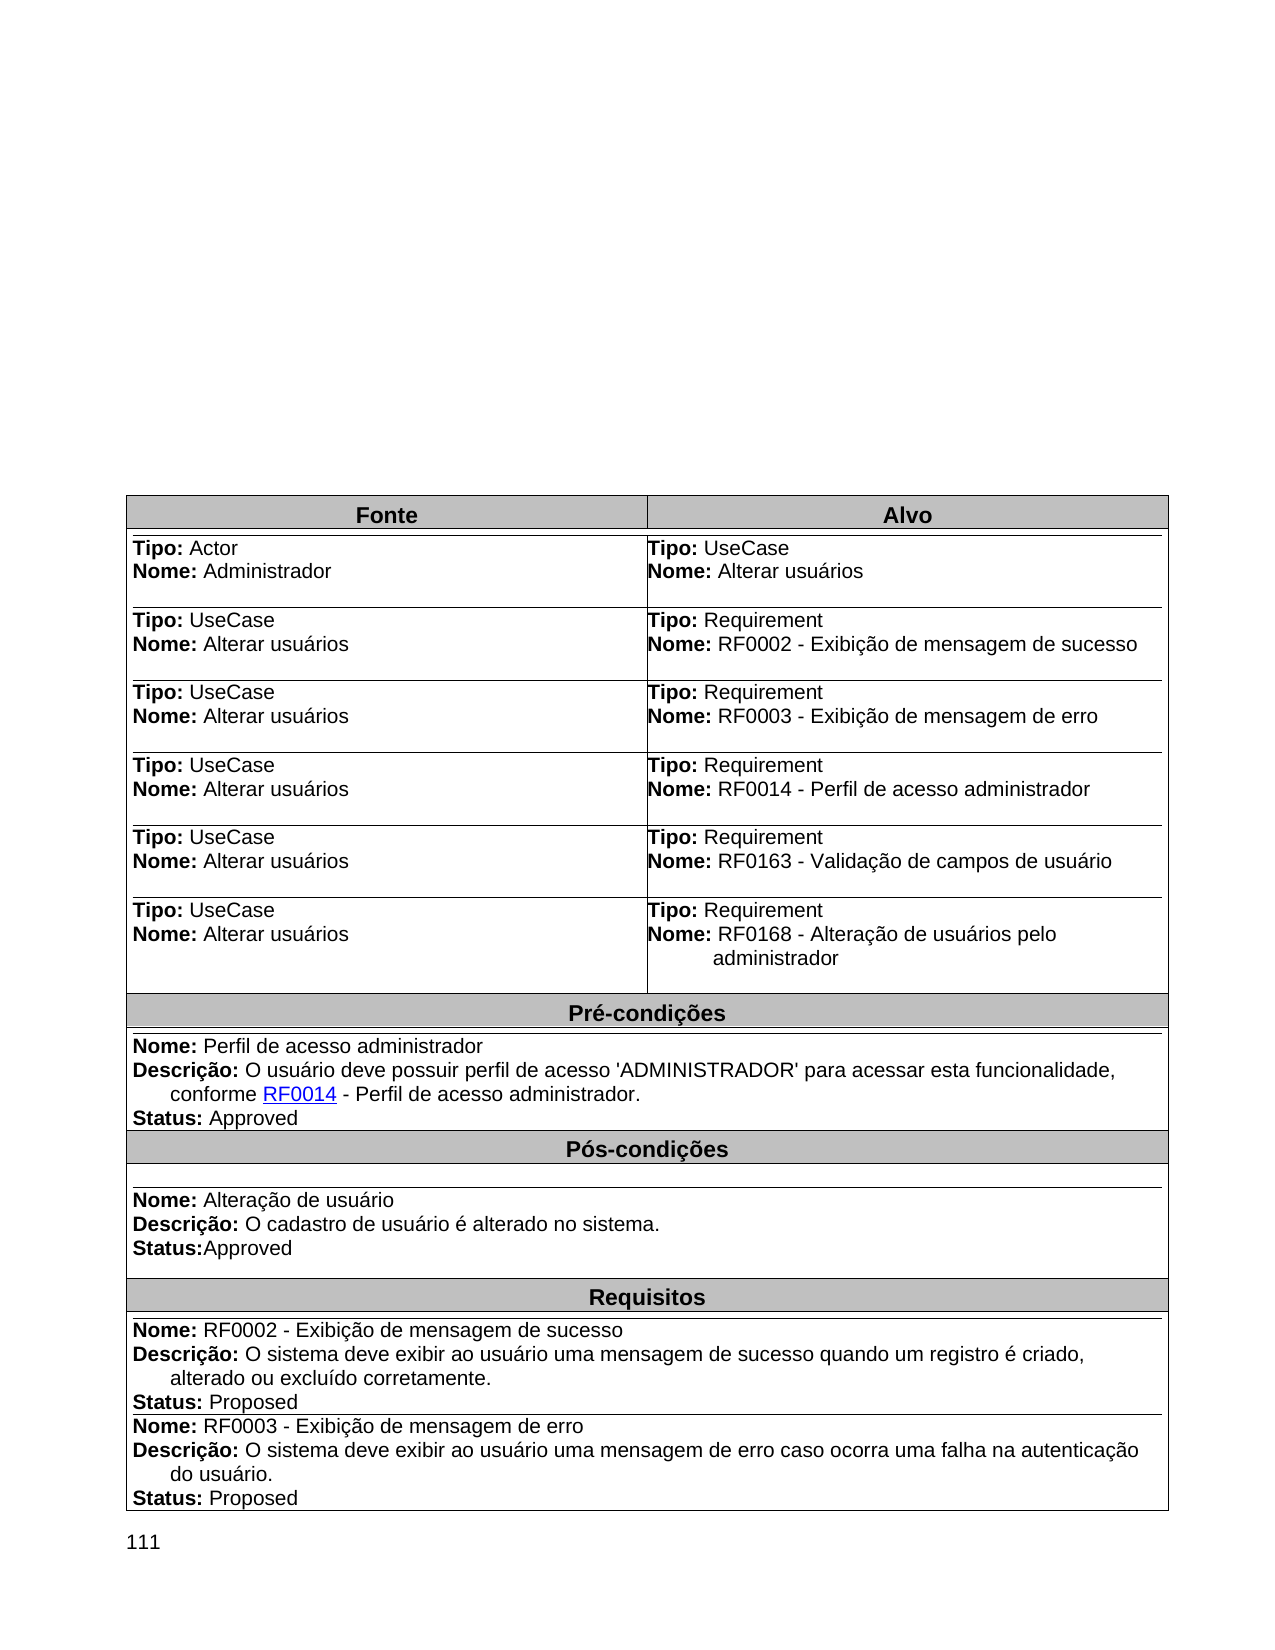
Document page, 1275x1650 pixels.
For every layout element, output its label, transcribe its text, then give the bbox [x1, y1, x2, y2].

table_cell Pós-condições [127, 1131, 1168, 1163]
table_cell Tipo: Requirement Nome: RF0002 - Exibição de mensagem de sucesso [648, 608, 1162, 680]
table_cell Tipo: UseCase Nome: Alterar usuários [133, 826, 647, 897]
table_cell Alvo [648, 496, 1168, 528]
table_cell Nome: RF0003 - Exibição de mensagem de erro Descrição: O sistema deve exibir ao usuário uma mensagem de erro caso ocorra uma falha na autenticação do usuário. Status: Proposed [133, 1415, 1162, 1510]
table_cell [127, 1312, 1168, 1510]
table_cell Tipo: UseCase Nome: Alterar usuários [133, 608, 647, 680]
table_cell [127, 1028, 1168, 1130]
table_cell Requisitos [127, 1279, 1168, 1311]
table_header Nome: Alteração de usuário Descrição: O cadastro de usuário é alterado no sistema. Status:Approved [133, 1188, 1162, 1260]
table_header Nome: RF0002 - Exibição de mensagem de sucesso Descrição: O sistema deve exibir ao usuário uma mensagem de sucesso quando um registro é criado, alterado ou excluído corretamente. Status: Proposed [133, 1319, 1162, 1414]
table_cell [127, 529, 1168, 993]
table_header Tipo: Actor Nome: Administrador [133, 536, 647, 607]
table_cell Tipo: UseCase Nome: Alterar usuários [133, 681, 647, 752]
table_cell Tipo: Requirement Nome: RF0014 - Perfil de acesso administrador [648, 753, 1162, 824]
table_cell Fonte [127, 496, 647, 528]
table_cell Tipo: UseCase Nome: Alterar usuários [133, 753, 647, 824]
table_cell Tipo: Requirement Nome: RF0163 - Validação de campos de usuário [648, 826, 1162, 897]
table_cell Tipo: Requirement Nome: RF0168 - Alteração de usuários pelo administrador [648, 898, 1162, 993]
table_cell Pré-condições [127, 994, 1168, 1026]
table_header Tipo: UseCase Nome: Alterar usuários [648, 536, 1162, 607]
table_cell Tipo: UseCase Nome: Alterar usuários [133, 898, 647, 993]
table_cell [127, 1164, 1168, 1277]
table_cell Tipo: Requirement Nome: RF0003 - Exibição de mensagem de erro [648, 681, 1162, 752]
table_header Nome: Perfil de acesso administrador Descrição: O usuário deve possuir perfil de acesso 'ADMINISTRADOR' para acessar esta funcionalidade, conforme RF0014 - Perfil de acesso administrador. Status: Approved [133, 1034, 1162, 1129]
